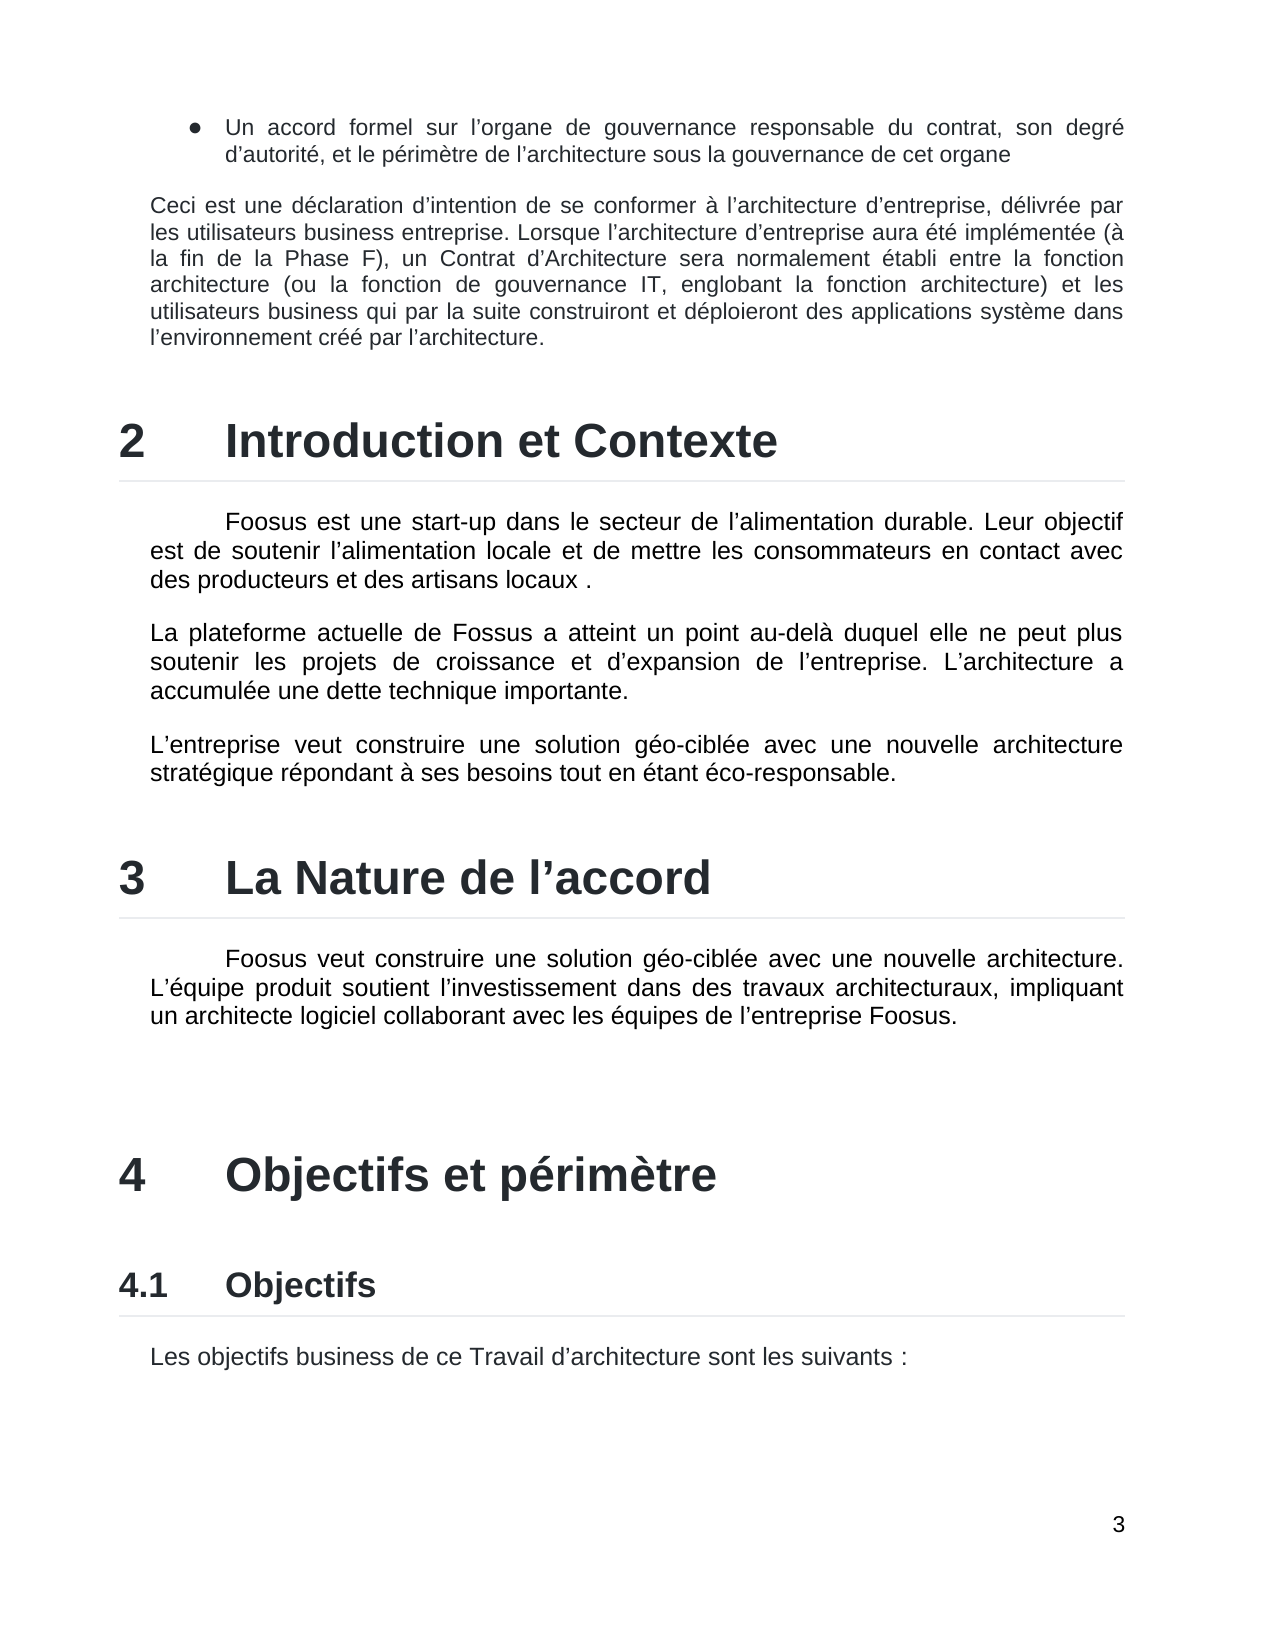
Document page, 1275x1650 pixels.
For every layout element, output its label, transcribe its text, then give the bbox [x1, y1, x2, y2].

subtitle La Nature de l’accord [119, 849, 1125, 917]
text Les objectifs business de ce Travail d’architecture sont les suivants : [150, 1342, 1125, 1370]
text L’entreprise veut construire une solution géo-ciblée avec une nouvelle architecture stratégique répondant à ses besoins tout en étant éco-responsable. [150, 729, 1125, 787]
text Foosus veut construire une solution géo-ciblée avec une nouvelle architecture. L’équipe produit soutient l’investissement dans des travaux architecturaux, impliquant un architecte logiciel collaborant avec les équipes de l’entreprise Foosus. [150, 944, 1125, 1030]
subtitle Objectifs [119, 1264, 1125, 1315]
list Un accord formel sur l’organe de gouvernance responsable du contrat, son degré d’autorité, et le périmètre de l’architecture sous la gouvernance de cet organe [187, 112, 1125, 167]
text Foosus est une start-up dans le secteur de l’alimentation durable. Leur objectif est de soutenir l’alimentation locale et de mettre les consommateurs en contact avec des producteurs et des artisans locaux . [150, 507, 1125, 593]
subtitle Objectifs et périmètre [119, 1146, 1125, 1201]
subtitle Introduction et Contexte [119, 413, 1125, 480]
text Ceci est une déclaration d’intention de se conformer à l’architecture d’entreprise, délivrée par les utilisateurs business entreprise. Lorsque l’architecture d’entreprise aura été implémentée (à la fin de la Phase F), un Contrat d’Architecture sera normalement établi entre la fonction architecture (ou la fonction de gouvernance IT, englobant la fonction architecture) et les utilisateurs business qui par la suite construiront et déploieront des applications système dans l’environnement créé par l’architecture. [150, 192, 1125, 350]
text La plateforme actuelle de Fossus a atteint un point au-delà duquel elle ne peut plus soutenir les projets de croissance et d’expansion de l’entreprise. L’architecture a accumulée une dette technique importante. [150, 618, 1125, 704]
